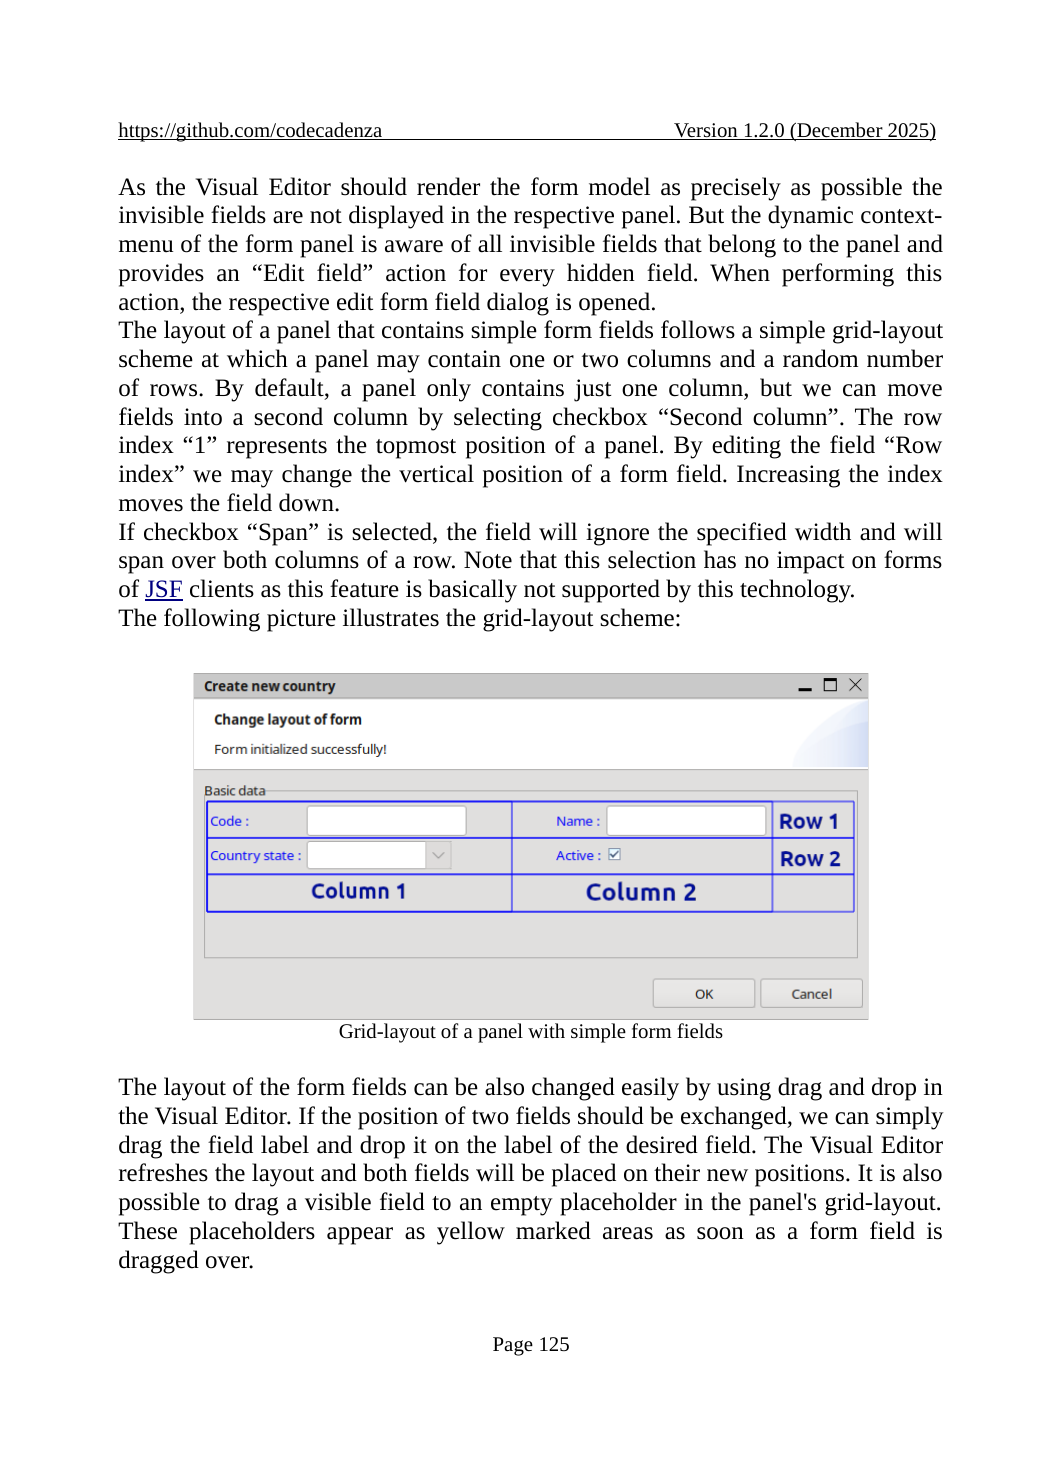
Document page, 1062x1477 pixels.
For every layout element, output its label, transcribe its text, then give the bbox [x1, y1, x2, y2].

text Grid-layout of a panel with simple form fields [193, 1020, 868, 1043]
text The following picture illustrates the grid-layout scheme: [118, 603, 944, 632]
text The layout of a panel that contains simple form fields follows a simple grid-layout scheme at which a panel may contain one or two columns and a random number of rows. By default, a panel only contains just one column, but we can move fields into a second column by selecting checkbox “Second column”. The row index “1” represents the topmost position of a panel. By editing the field “Row index” we may change the vertical position of a form field. Increasing the index moves the field down. [118, 315, 944, 517]
text The layout of the form fields can be also changed easily by using drag and drop in the Visual Editor. If the position of two fields should be exchanged, we can simply drag the field label and drop it on the label of the desired field. The Visual Editor refreshes the layout and both fields will be placed on their new positions. It is also possible to drag a visible field to an empty placeholder in the panel's grid-layout. These placeholders appear as yellow marked areas as soon as a form field is dragged over. [118, 1072, 944, 1273]
text As the Visual Editor should render the form model as precisely as possible the invisible fields are not displayed in the respective panel. But the dynamic context-menu of the form panel is aware of all invisible fields that belong to the panel and provides an “Edit field” action for every hidden field. When performing this action, the respective edit form field dialog is opened. [118, 172, 944, 315]
picture [193, 672, 869, 1020]
text If checkbox “Span” is selected, the field will ignore the specified width and will span over both columns of a row. Note that this selection has no impact on forms of JSF clients as this feature is basically not supported by this technology. [118, 517, 944, 603]
